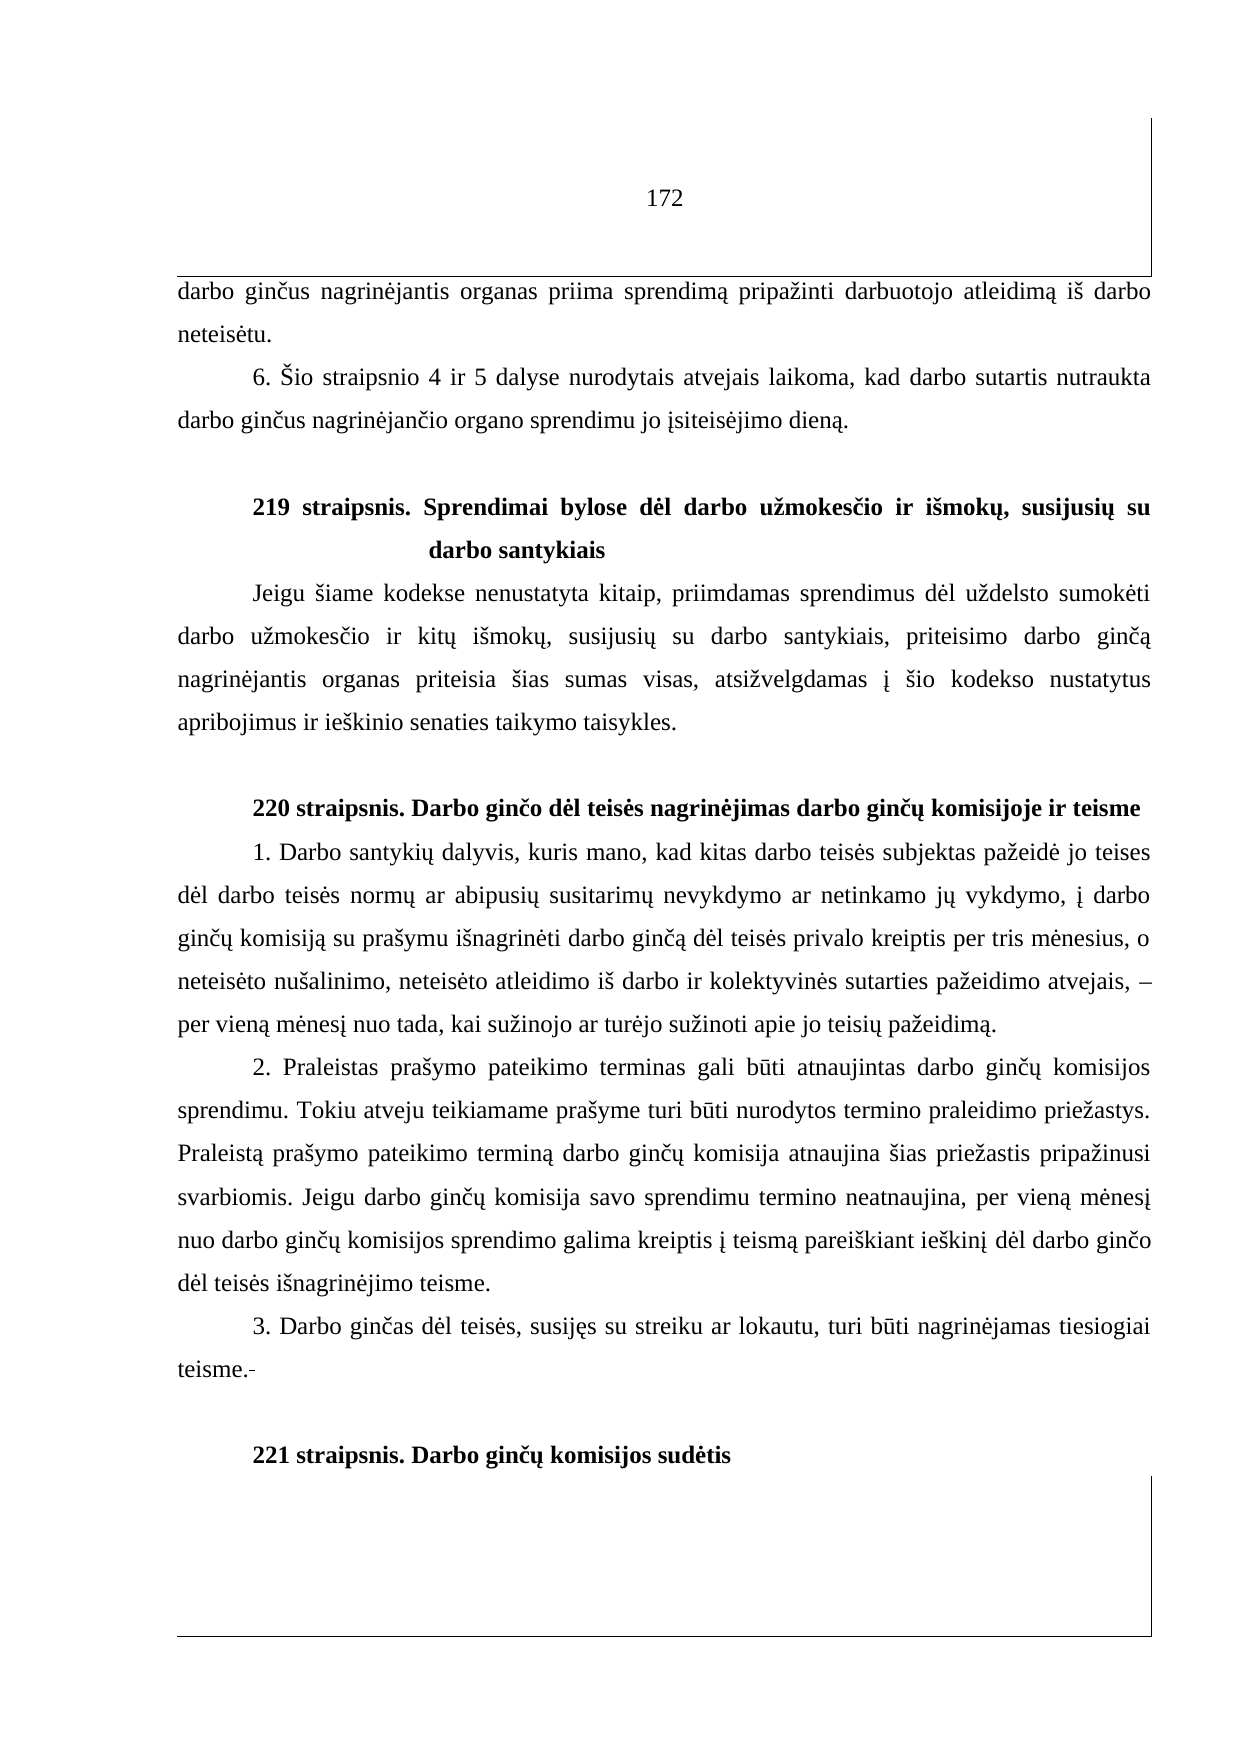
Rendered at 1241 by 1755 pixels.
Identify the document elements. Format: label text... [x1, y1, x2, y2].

text Jeigu šiame kodekse nenustatyta kitaip, priimdamas sprendimus dėl uždelsto sumokėti darbo užmokesčio ir kitų išmokų, susijusių su darbo santykiais, priteisimo darbo ginčą nagrinėjantis organas priteisia šias sumas visas, atsižvelgdamas į šio kodekso nustatytus apribojimus ir ieškinio senaties taikymo taisykles. [177, 578, 1152, 736]
text 220 straipsnis. Darbo ginčo dėl teisės nagrinėjimas darbo ginčų komisijoje ir teisme [177, 793, 1152, 822]
text 1. Darbo santykių dalyvis, kuris mano, kad kitas darbo teisės subjektas pažeidė jo teises dėl darbo teisės normų ar abipusių susitarimų nevykdymo ar netinkamo jų vykdymo, į darbo ginčų komisiją su prašymu išnagrinėti darbo ginčą dėl teisės privalo kreiptis per tris mėnesius, o neteisėto nušalinimo, neteisėto atleidimo iš darbo ir kolektyvinės sutarties pažeidimo atvejais, –per vieną mėnesį nuo tada, kai sužinojo ar turėjo sužinoti apie jo teisių pažeidimą. [177, 837, 1152, 1038]
text 3. Darbo ginčas dėl teisės, susijęs su streiku ar lokautu, turi būti nagrinėjamas tiesiogiai teisme. [177, 1311, 1152, 1383]
text 6. Šio straipsnio 4 ir 5 dalyse nurodytais atvejais laikoma, kad darbo sutartis nutraukta darbo ginčus nagrinėjančio organo sprendimu jo įsiteisėjimo dieną. [177, 362, 1152, 434]
text 2. Praleistas prašymo pateikimo terminas gali būti atnaujintas darbo ginčų komisijos sprendimu. Tokiu atveju teikiamame prašyme turi būti nurodytos termino praleidimo priežastys. Praleistą prašymo pateikimo terminą darbo ginčų komisija atnaujina šias priežastis pripažinusi svarbiomis. Jeigu darbo ginčų komisija savo sprendimu termino neatnaujina, per vieną mėnesį nuo darbo ginčų komisijos sprendimo galima kreiptis į teismą pareiškiant ieškinį dėl darbo ginčo dėl teisės išnagrinėjimo teisme. [177, 1052, 1152, 1297]
text 221 straipsnis. Darbo ginčų komisijos sudėtis [177, 1440, 1152, 1469]
text 219 straipsnis. Sprendimai bylose dėl darbo užmokesčio ir išmokų, susijusių su darbo santykiais [252, 492, 1152, 563]
text darbo ginčus nagrinėjantis organas priima sprendimą pripažinti darbuotojo atleidimą iš darbo neteisėtu. [177, 276, 1152, 348]
